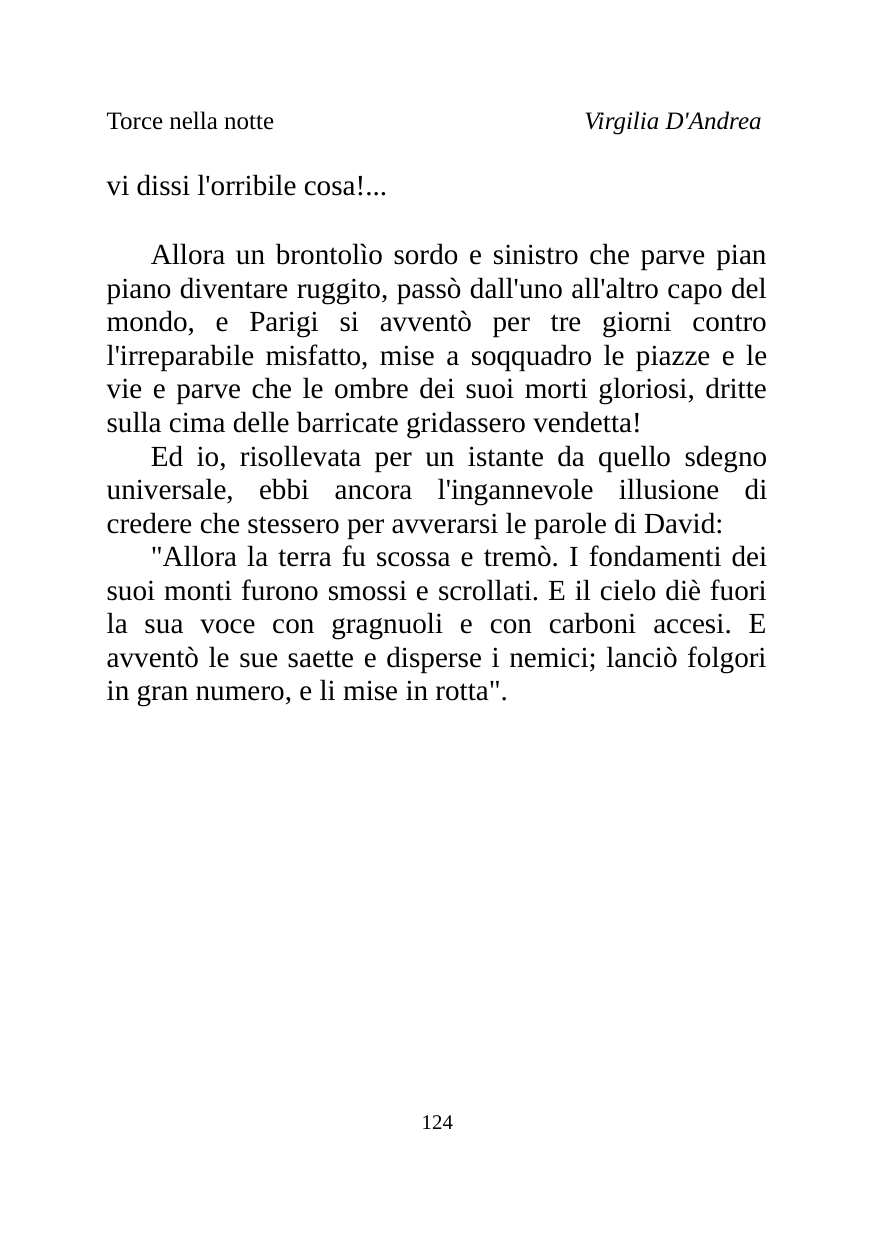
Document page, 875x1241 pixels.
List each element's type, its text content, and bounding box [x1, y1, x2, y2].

text "Allora la terra fu scossa e tremò. I fondamenti dei suoi monti furono smossi e scrollati. E il cielo diè fuori la sua voce con gragnuoli e con carboni accesi. E avventò le sue saette e disperse i nemici; lanciò folgori in gran numero, e li mise in rotta". [106, 539, 768, 707]
text Ed io, risollevata per un istante da quello sdegno universale, ebbi ancora l'ingannevole illusione di credere che stessero per avverarsi le parole di David: [106, 439, 768, 539]
text vi dissi l'orribile cosa!... [106, 168, 768, 202]
text Allora un brontolìo sordo e sinistro che parve pian piano diventare ruggito, passò dall'uno all'altro capo del mondo, e Parigi si avventò per tre giorni contro l'irreparabile misfatto, mise a soqquadro le piazze e le vie e parve che le ombre dei suoi morti gloriosi, dritte sulla cima delle barricate gridassero vendetta! [106, 237, 768, 439]
